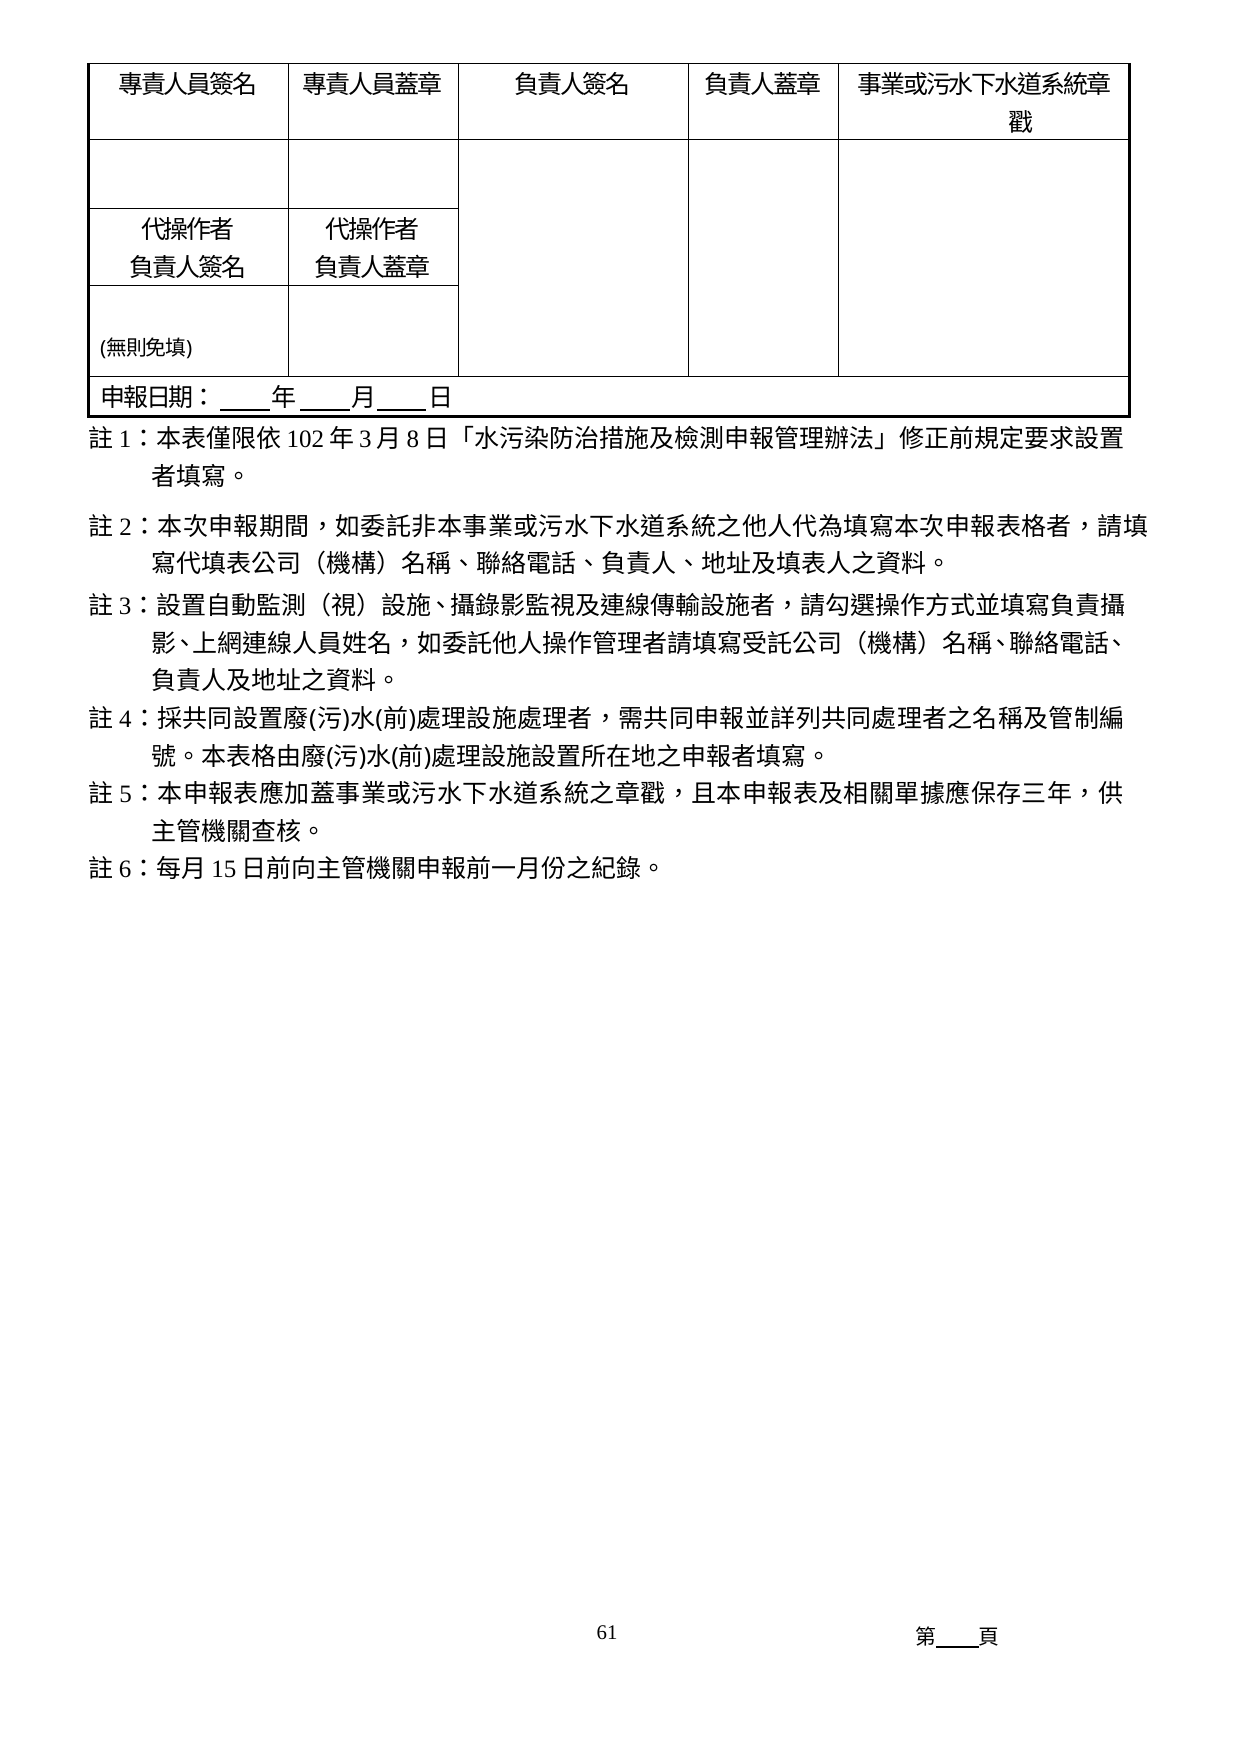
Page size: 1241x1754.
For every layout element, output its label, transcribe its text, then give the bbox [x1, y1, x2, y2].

text 註1：本表僅限依102年3月8日「水污染防治措施及檢測申報管理辦法」修正前規定要求設置者填寫。 [89, 418, 1125, 493]
table_cell (無則免填) [90, 286, 288, 376]
table_cell [689, 140, 838, 376]
text 註4：採共同設置廢(污)水(前)處理設施處理者，需共同申報並詳列共同處理者之名稱及管制編號。本表格由廢(污)水(前)處理設施設置所在地之申報者填寫。 [89, 698, 1125, 773]
table_cell 代操作者 負責人蓋章 [289, 209, 458, 284]
table_cell [289, 286, 458, 376]
table_cell 申報日期： 年 月 日 [90, 377, 1128, 415]
text 註2：本次申報期間，如委託非本事業或污水下水道系統之他人代為填寫本次申報表格者，請填寫代填表公司（機構）名稱、聯絡電話、負責人、地址及填表人之資料。 [89, 506, 1149, 581]
table_cell 代操作者 負責人簽名 [90, 209, 288, 284]
table_cell [289, 140, 458, 208]
text 註3：設置自動監測（視）設施、攝錄影監視及連線傳輸設施者，請勾選操作方式並填寫負責攝影、上網連線人員姓名，如委託他人操作管理者請填寫受託公司（機構）名稱、聯絡電話、負責人及地址之資料。 [89, 585, 1125, 698]
table_cell 事業或污水下水道系統章戳 [839, 64, 1128, 139]
table_cell 專責人員簽名 [90, 64, 288, 139]
table_cell 負責人蓋章 [689, 64, 838, 139]
table_cell [90, 140, 288, 208]
text 註6：每月15日前向主管機關申報前一月份之紀錄。 [89, 848, 1125, 886]
table_cell [459, 140, 688, 376]
table_cell [839, 140, 1128, 376]
table_cell 負責人簽名 [459, 64, 688, 139]
text 註5：本申報表應加蓋事業或污水下水道系統之章戳，且本申報表及相關單據應保存三年，供主管機關查核。 [89, 773, 1125, 848]
table_cell 專責人員蓋章 [289, 64, 458, 139]
